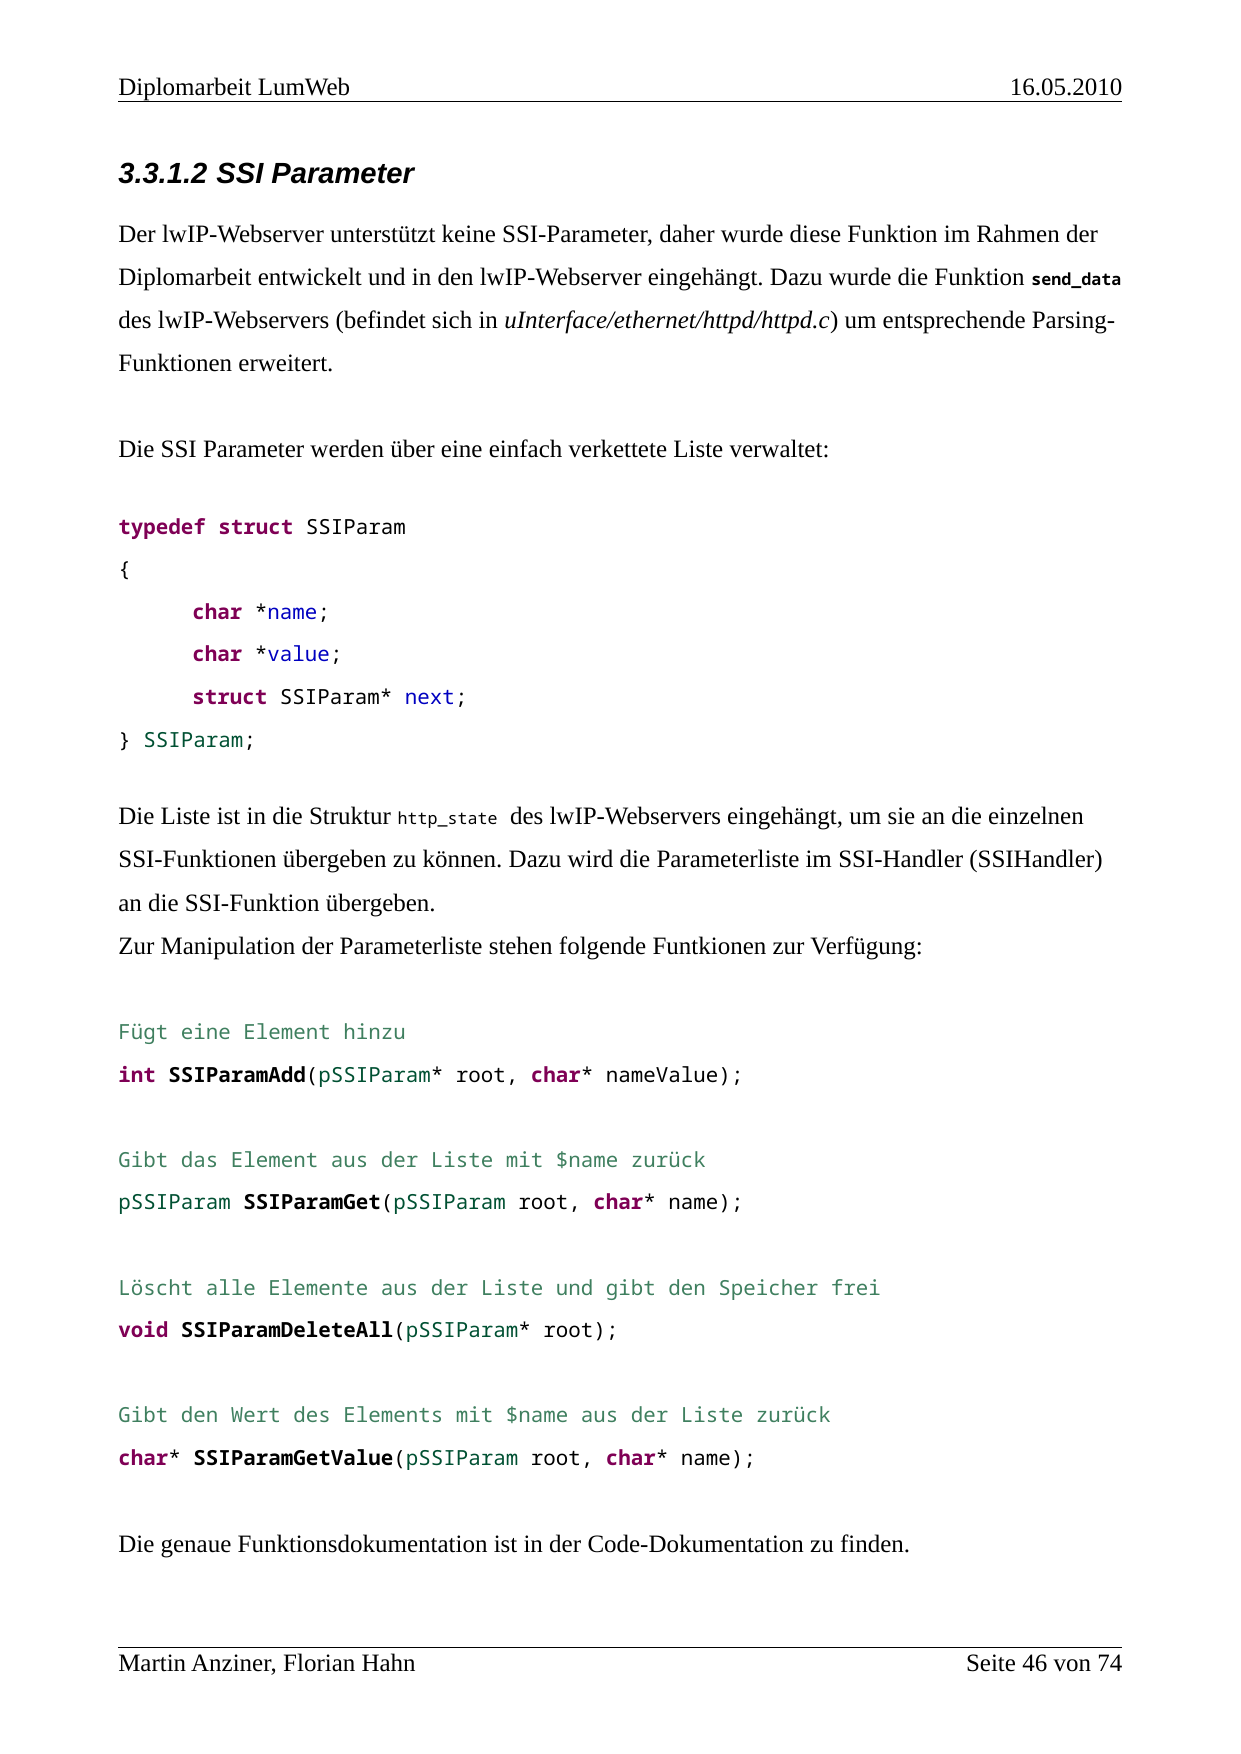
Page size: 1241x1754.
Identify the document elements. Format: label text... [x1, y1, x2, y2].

text void SSIParamDeleteAll(pSSIParam* root); [118, 1315, 1122, 1344]
text Die genaue Funktionsdokumentation ist in der Code-Dokumentation zu finden. [118, 1529, 1122, 1558]
text Gibt das Element aus der Liste mit $name zurück [118, 1145, 1122, 1173]
text Die Liste ist in die Struktur http_state des lwIP-Webservers eingehängt, um sie an die einzelnen SSI-Funktionen übergeben zu können. Dazu wird die Parameterliste im SSI-Handler (SSIHandler) an die SSI-Funktion übergeben. [118, 801, 1122, 916]
text Der lwIP-Webserver unterstützt keine SSI-Parameter, daher wurde diese Funktion im Rahmen der Diplomarbeit entwickelt und in den lwIP-Webserver eingehängt. Dazu wurde die Funktion send_data des lwIP-Webservers (befindet sich in uInterface/ethernet/httpd/httpd.c) um entsprechende Parsing-Funktionen erweitert. [118, 219, 1122, 377]
text { [118, 554, 1122, 583]
text int SSIParamAdd(pSSIParam* root, char* nameValue); [118, 1060, 1122, 1088]
text Gibt den Wert des Elements mit $name aus der Liste zurück [118, 1401, 1122, 1429]
text Fügt eine Element hinzu [118, 1017, 1122, 1046]
subtitle SSI Parameter [118, 156, 1122, 190]
text } SSIParam; [118, 725, 1122, 753]
text Zur Manipulation der Parameterliste stehen folgende Funtkionen zur Verfügung: [118, 931, 1122, 959]
text char* SSIParamGetValue(pSSIParam root, char* name); [118, 1443, 1122, 1472]
text char *value; [118, 639, 1122, 668]
text Die SSI Parameter werden über eine einfach verkettete Liste verwaltet: [118, 434, 1122, 463]
text struct SSIParam* next; [118, 682, 1122, 711]
text char *name; [118, 597, 1122, 625]
text pSSIParam SSIParamGet(pSSIParam root, char* name); [118, 1187, 1122, 1216]
text Löscht alle Elemente aus der Liste und gibt den Speicher frei [118, 1273, 1122, 1301]
text typedef struct SSIParam [118, 512, 1122, 540]
